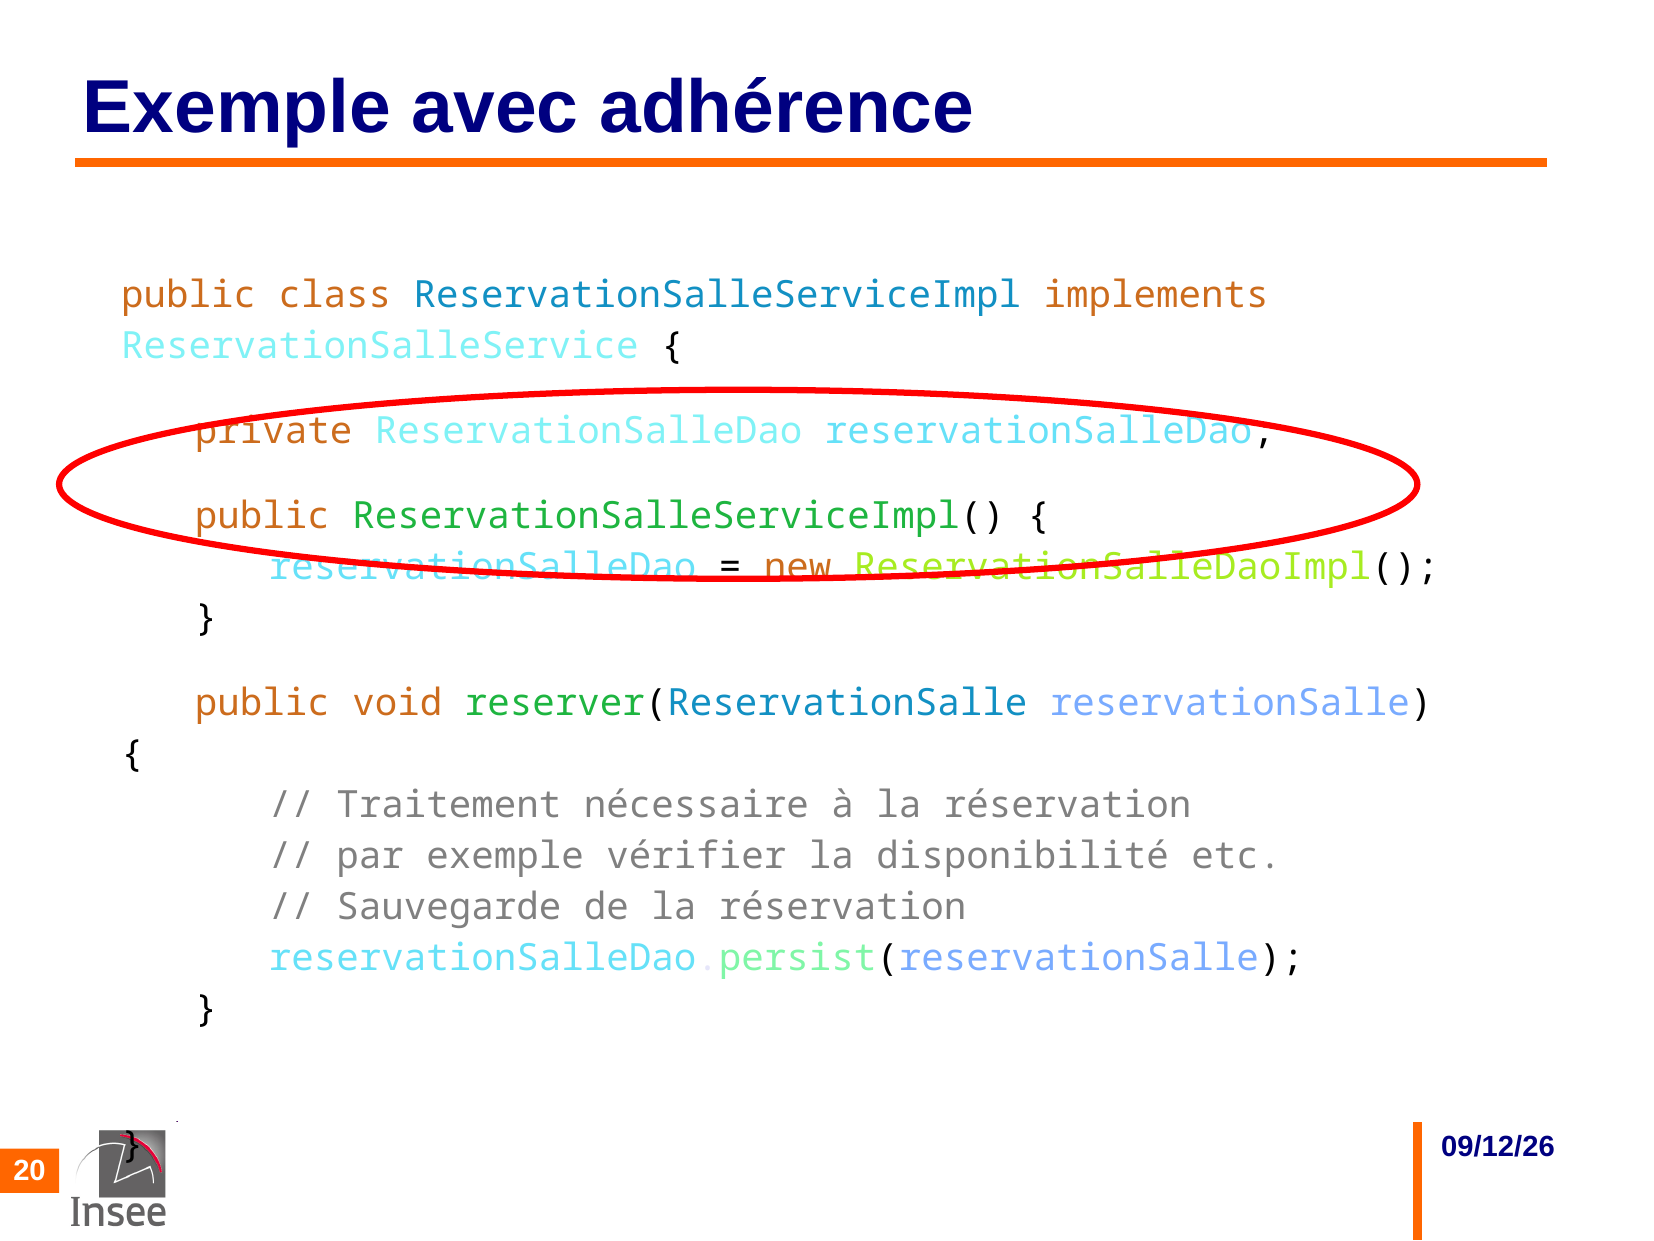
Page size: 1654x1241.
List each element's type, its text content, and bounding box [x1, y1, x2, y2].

picture [62, 1121, 178, 1241]
text_box public class ReservationSalleServiceImpl implements ReservationSalleService { private ReservationSalleDao reservationSalleDao; public ReservationSalleServiceImpl() { reservationSalleDao = new ReservationSalleDaoImpl(); } public void reserver(ReservationSalle reservationSalle) { // Traitement nécessaire à la réservation // par exemple vérifier la disponibilité etc. // Sauvegarde de la réservation reservationSalleDao.persist(reservationSalle); } } [106, 259, 1477, 1063]
text_box public class ReservationSalleServiceImpl implements ReservationSalleService { private ReservationSalleDao reservationSalleDao; public ReservationSalleServiceImpl() { reservationSalleDao = new ReservationSalleDaoImpl(); } public void reserver(ReservationSalle reservationSalle) { // Traitement nécessaire à la réservation // par exemple vérifier la disponibilité etc. // Sauvegarde de la réservation reservationSalleDao.persist(reservationSalle); } } [106, 393, 1414, 575]
title Exemple avec adhérence [82, 49, 1619, 163]
